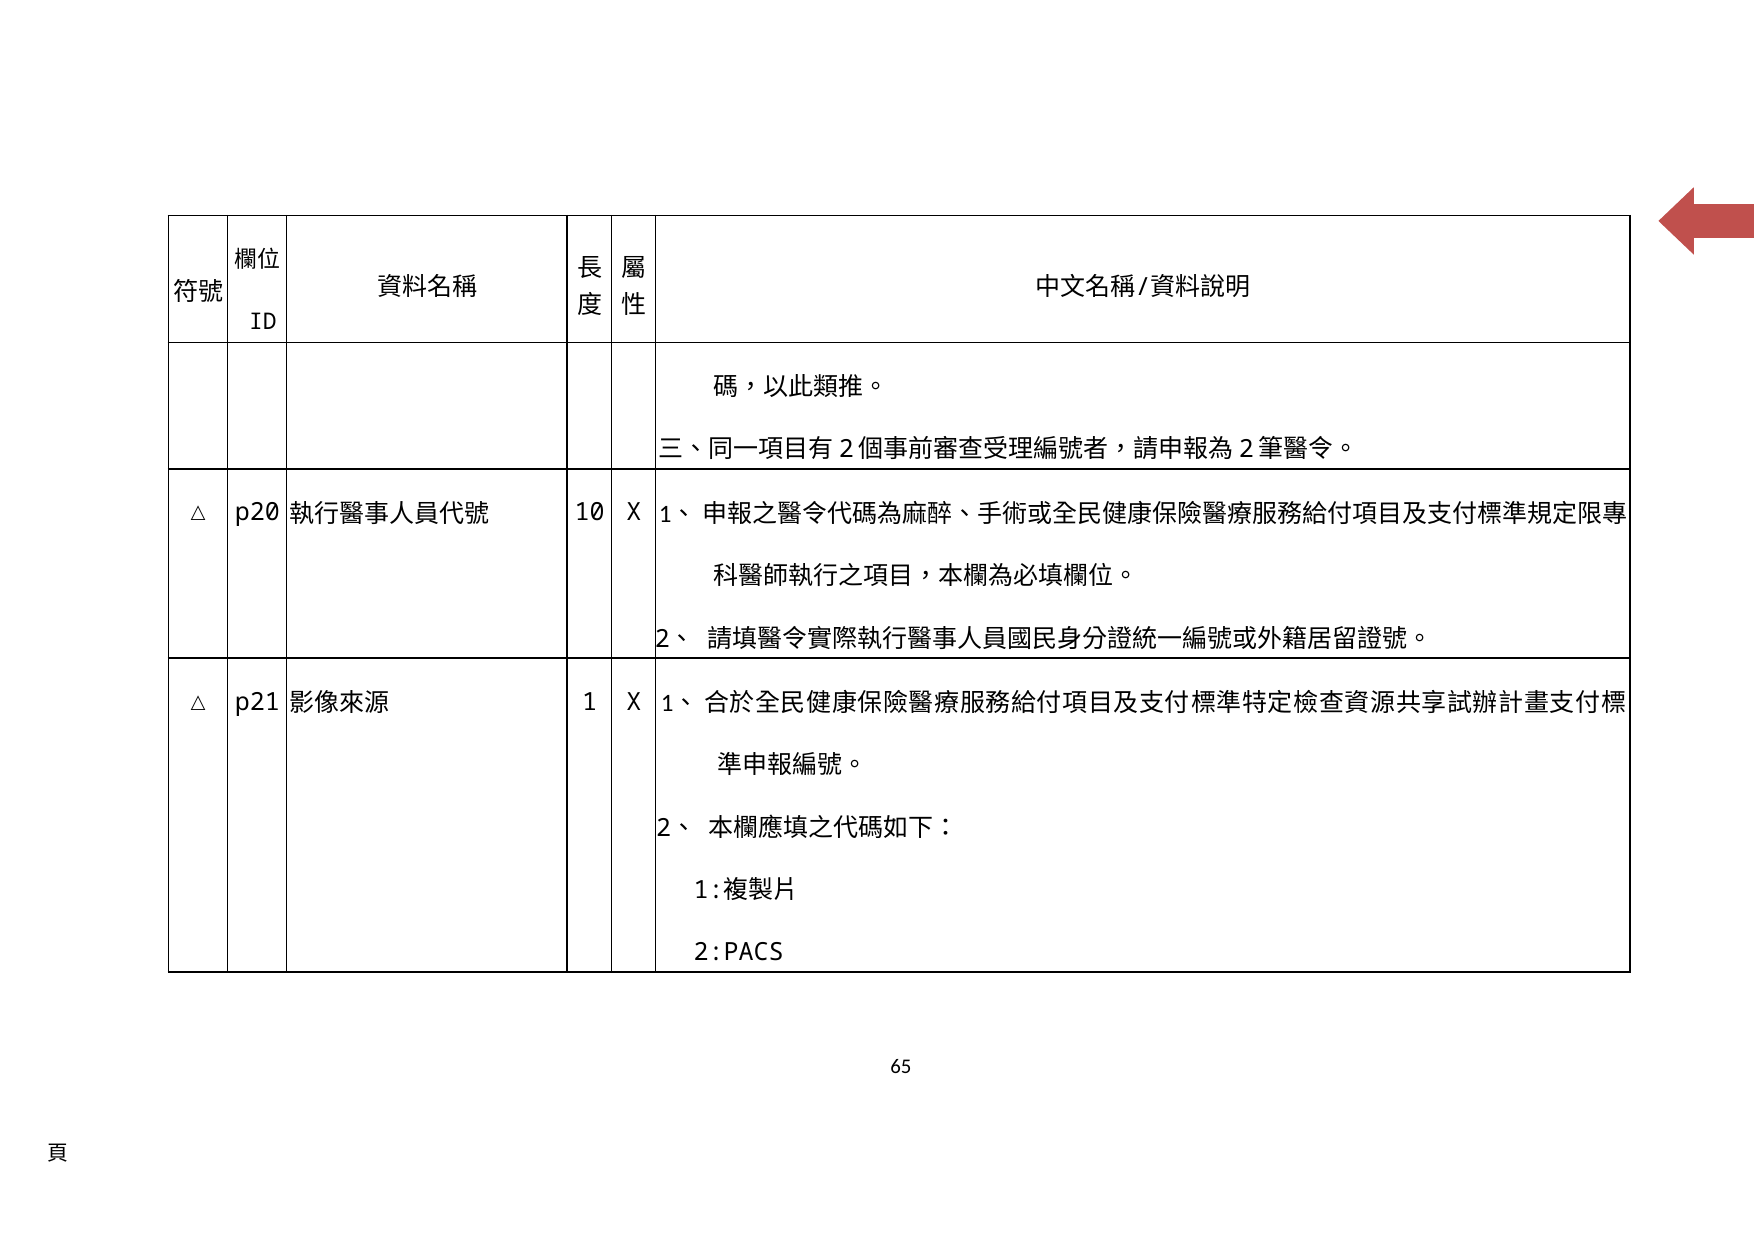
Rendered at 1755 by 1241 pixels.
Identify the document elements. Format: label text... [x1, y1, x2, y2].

table_header 符號 [169, 216, 227, 341]
table_header 中文名稱/資料說明 [656, 216, 1629, 341]
table_cell p21 [228, 659, 286, 971]
table_cell X [612, 659, 655, 971]
table_cell 申報之醫令代碼為麻醉、手術或全民健康保險醫療服務給付項目及支付標準規定限專科醫師執行之項目，本欄為必填欄位。 請填醫令實際執行醫事人員國民身分證統一編號或外籍居留證號。 [656, 470, 1629, 657]
table_cell [228, 343, 286, 468]
table_cell X [612, 470, 655, 657]
table_cell p20 [228, 470, 286, 657]
table_cell 影像來源 [287, 659, 566, 971]
table_header 資料名稱 [287, 216, 566, 341]
table_cell 執行醫事人員代號 [287, 470, 566, 657]
table_cell [612, 343, 655, 468]
table_header 欄位 ID [228, 216, 286, 341]
table_cell 1 [568, 659, 611, 971]
table_cell 碼，以此類推。 三、同一項目有2個事前審查受理編號者，請申報為2筆醫令。 [656, 343, 1629, 468]
table_header 屬性 [612, 216, 655, 341]
table_cell △ [169, 659, 227, 971]
table_cell 合於全民健康保險醫療服務給付項目及支付標準特定檢查資源共享試辦計畫支付標準申報編號。 本欄應填之代碼如下： 1:複製片 2:PACS [656, 659, 1629, 971]
table_cell 10 [568, 470, 611, 657]
table_cell [568, 343, 611, 468]
table_cell [169, 343, 227, 468]
table_cell △ [169, 470, 227, 657]
table_cell [287, 343, 566, 468]
table_header 長度 [568, 216, 611, 341]
